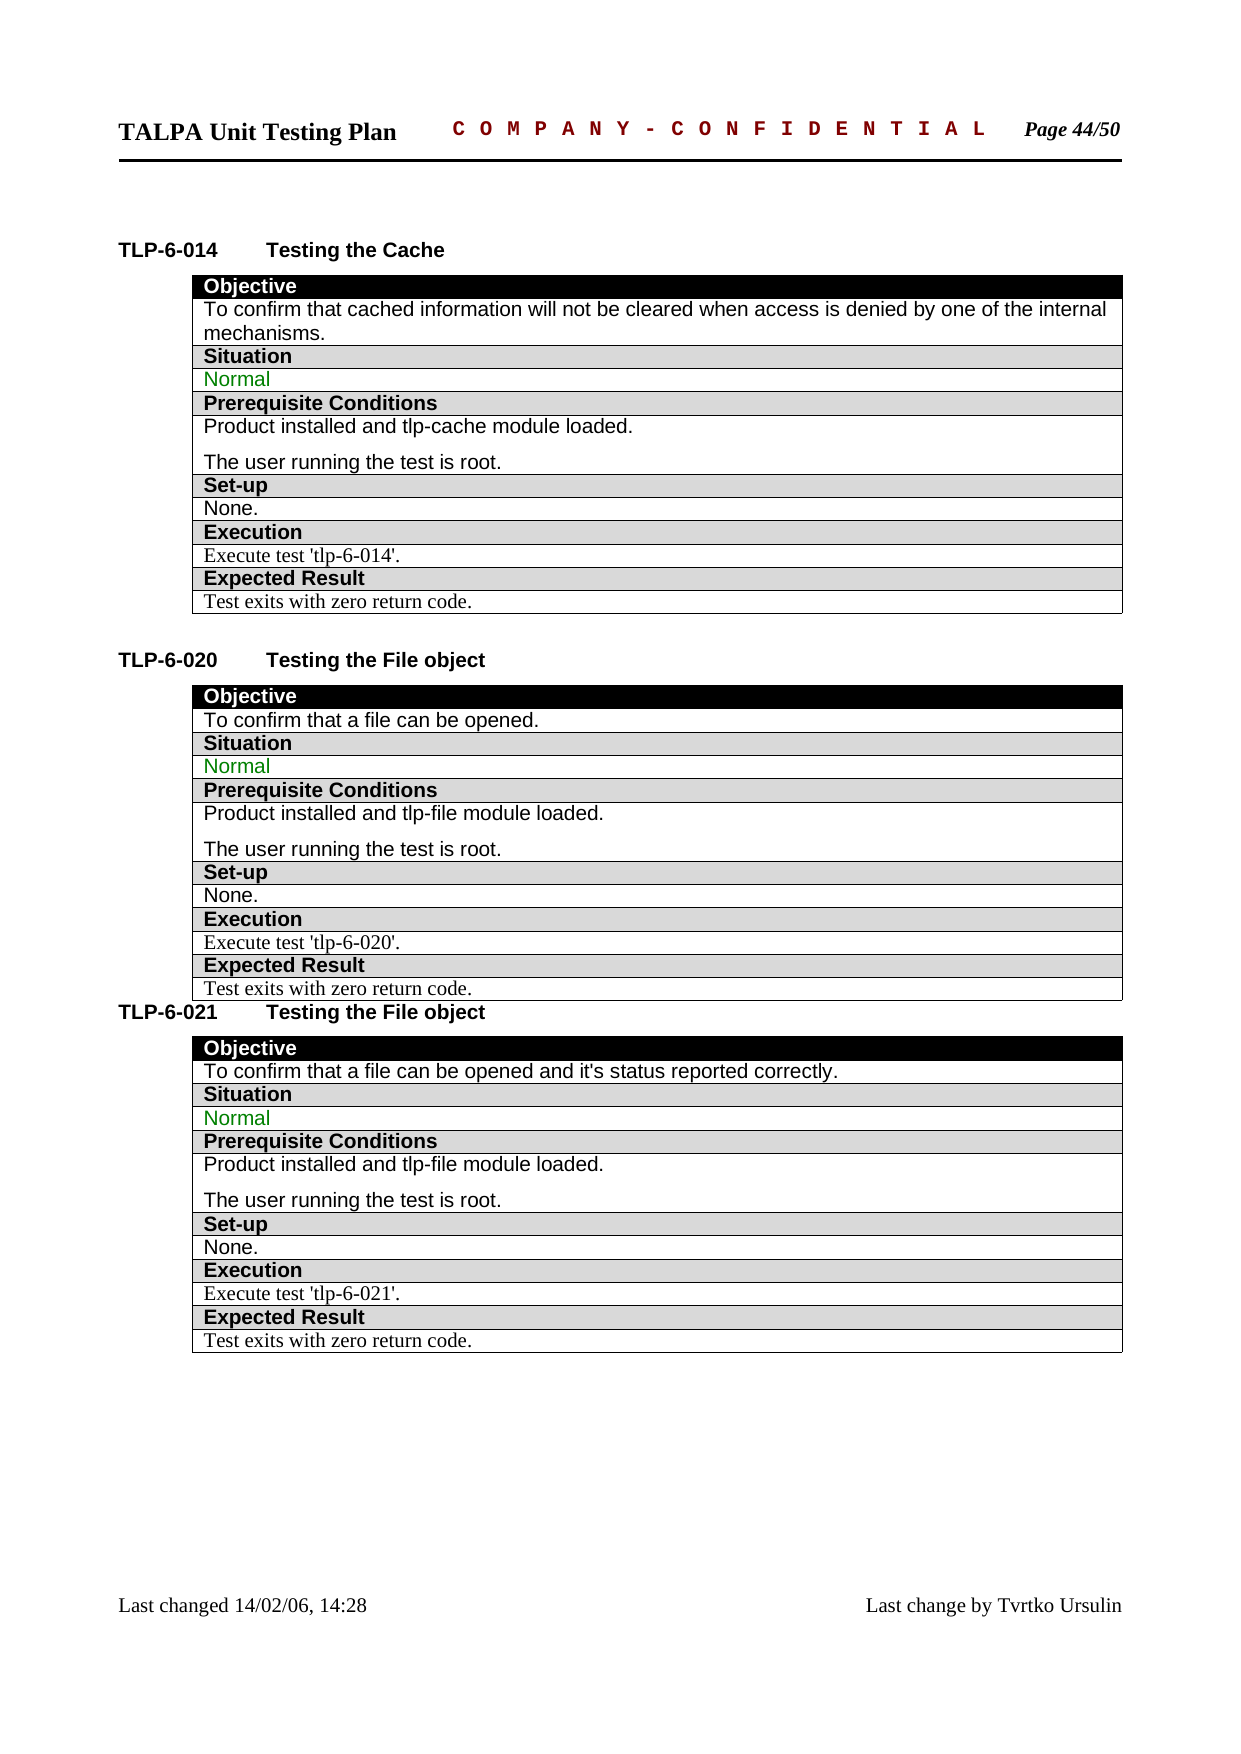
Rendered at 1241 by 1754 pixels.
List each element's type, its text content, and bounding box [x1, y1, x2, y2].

table_cell Execution [193, 1260, 1122, 1282]
table_cell Prerequisite Conditions [193, 779, 1122, 802]
table_cell Expected Result [193, 955, 1122, 977]
text TLP-6-020 Testing the File object [118, 649, 1122, 672]
table_cell Product installed and tlp-file module loaded. The user running the test is root. [193, 803, 1122, 861]
table_cell None. [193, 1236, 1122, 1259]
table_header Objective [193, 1037, 1122, 1060]
table_cell Normal [193, 756, 1122, 778]
table_cell To confirm that a file can be opened and it's status reported correctly. [193, 1061, 1122, 1083]
table_header Objective [193, 686, 1122, 708]
table_cell Test exits with zero return code. [193, 978, 1122, 1000]
table_cell To confirm that cached information will not be cleared when access is denied by one of the internal mechanisms. [193, 299, 1122, 345]
table_cell Prerequisite Conditions [193, 392, 1122, 415]
table_cell Normal [193, 369, 1122, 391]
text TLP-6-014 Testing the Cache [118, 239, 1122, 262]
table_cell Set-up [193, 862, 1122, 884]
table_cell Execution [193, 521, 1122, 544]
text TLP-6-021 Testing the File object [118, 1000, 1122, 1024]
table_cell Situation [193, 1084, 1122, 1106]
table_cell Product installed and tlp-file module loaded. The user running the test is root. [193, 1154, 1122, 1212]
table_cell Product installed and tlp-cache module loaded. The user running the test is root. [193, 416, 1122, 474]
table_cell Prerequisite Conditions [193, 1131, 1122, 1153]
table_cell None. [193, 885, 1122, 907]
table_cell Test exits with zero return code. [193, 591, 1122, 613]
table_header Objective [193, 276, 1122, 298]
table_cell Expected Result [193, 1306, 1122, 1329]
table_cell To confirm that a file can be opened. [193, 709, 1122, 732]
table_cell Execute test 'tlp-6-014'. [193, 545, 1122, 567]
table_cell Situation [193, 733, 1122, 755]
table_cell Situation [193, 346, 1122, 368]
table_cell Execute test 'tlp-6-021'. [193, 1283, 1122, 1305]
table_cell Execute test 'tlp-6-020'. [193, 932, 1122, 954]
table_cell Execution [193, 908, 1122, 931]
table_cell Test exits with zero return code. [193, 1330, 1122, 1352]
table_cell Normal [193, 1107, 1122, 1130]
table_cell Expected Result [193, 568, 1122, 590]
table_cell None. [193, 498, 1122, 520]
table_cell Set-up [193, 475, 1122, 497]
table_cell Set-up [193, 1213, 1122, 1235]
